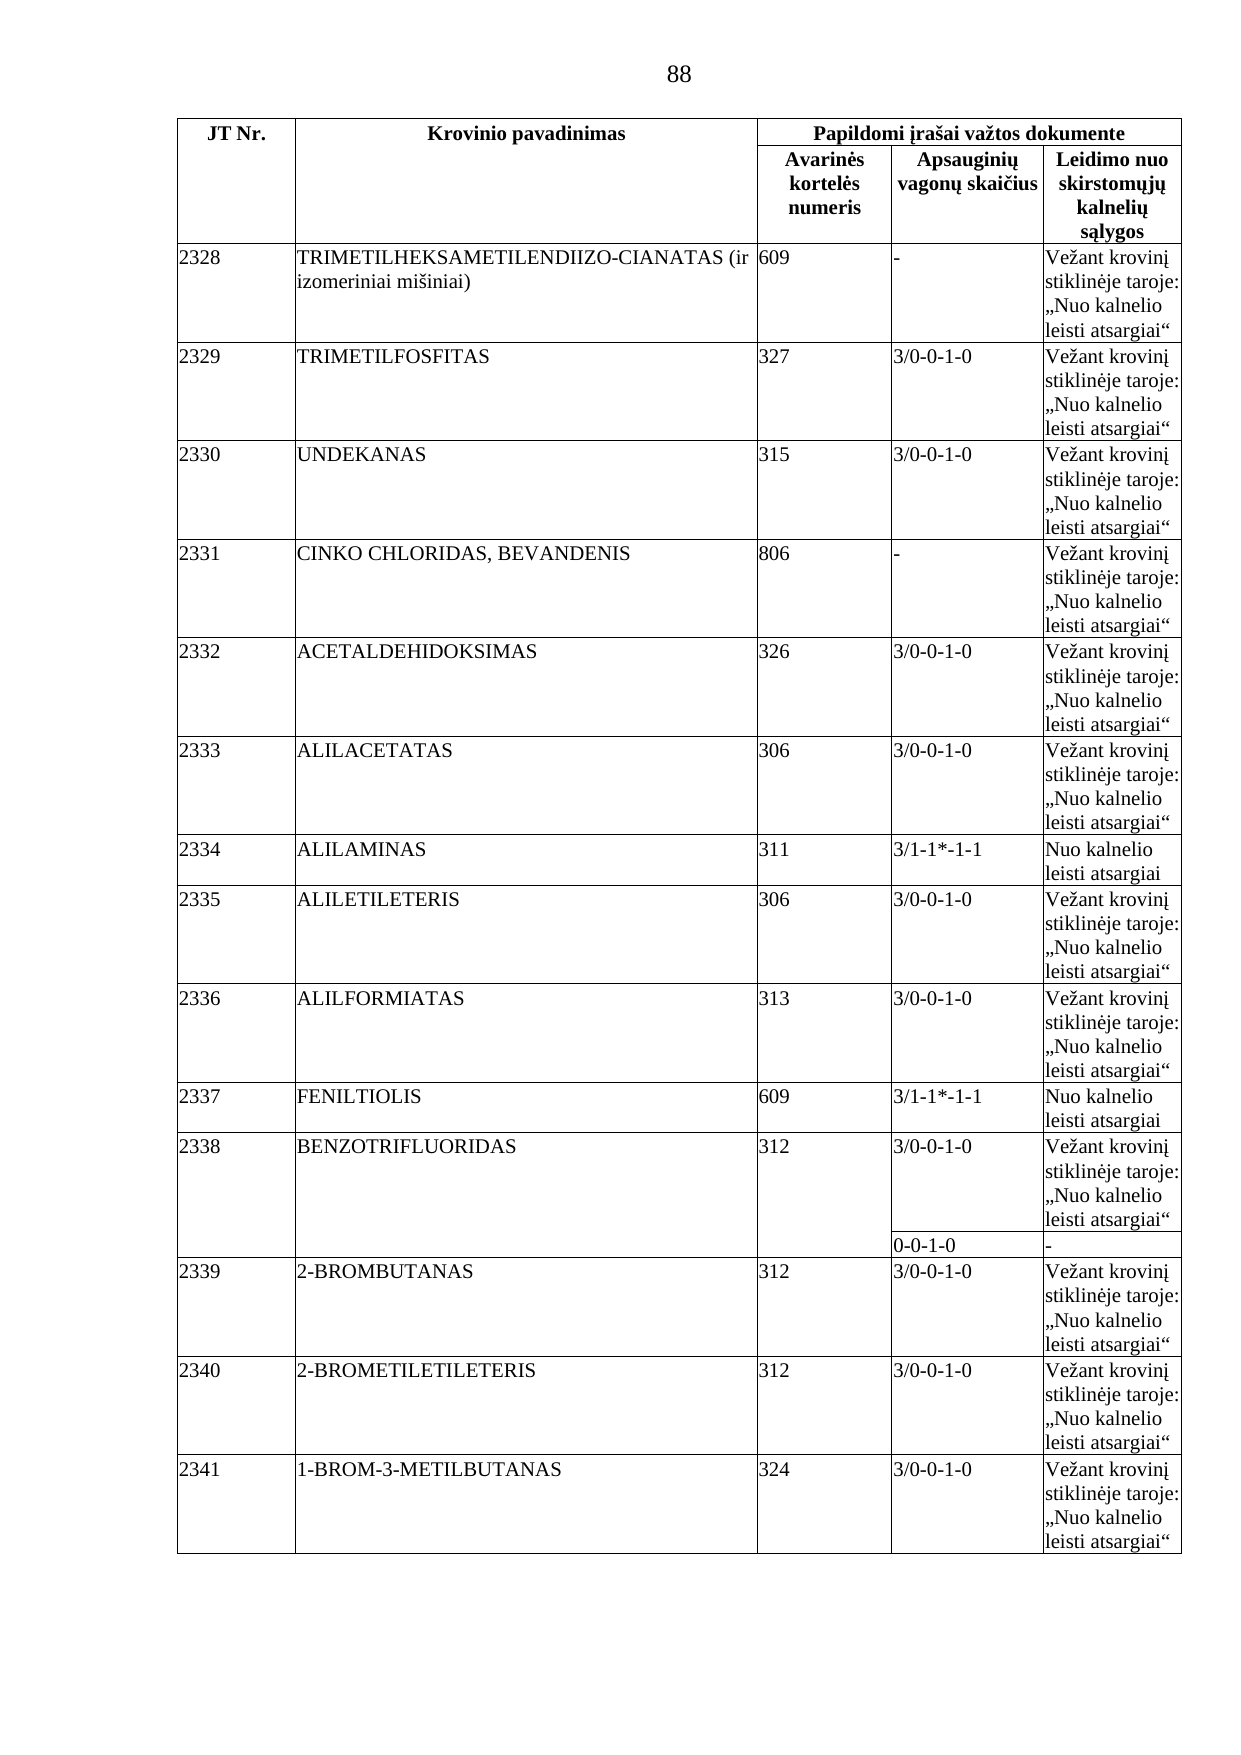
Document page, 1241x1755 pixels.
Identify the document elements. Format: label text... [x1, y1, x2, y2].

table_cell 3/0-0-1-0 [892, 737, 1043, 834]
table_cell 2-BROMBUTANAS [296, 1258, 757, 1356]
table_cell 3/0-0-1-0 [892, 1133, 1043, 1231]
table_cell Apsauginių vagonų skaičius [892, 146, 1043, 243]
table_cell 2331 [178, 540, 295, 637]
table_cell Vežant krovinį stiklinėje taroje: „Nuo kalnelio leisti atsargiai“ [1044, 1258, 1181, 1356]
table_header JT Nr. [178, 119, 295, 243]
table_cell ALILETILETERIS [296, 886, 757, 983]
table_cell 326 [758, 638, 891, 736]
table_cell 2328 [178, 244, 295, 342]
table_cell 3/0-0-1-0 [892, 1357, 1043, 1454]
table_cell 2340 [178, 1357, 295, 1454]
table_cell ALILFORMIATAS [296, 984, 757, 1082]
table_cell ALILACETATAS [296, 737, 757, 834]
table_cell 312 [758, 1357, 891, 1454]
table_cell 2339 [178, 1258, 295, 1356]
table_cell 609 [758, 244, 891, 342]
table_cell 2-BROMETILETILETERIS [296, 1357, 757, 1454]
table_cell Vežant krovinį stiklinėje taroje: „Nuo kalnelio leisti atsargiai“ [1044, 441, 1181, 539]
table_cell CINKO CHLORIDAS, BEVANDENIS [296, 540, 757, 637]
table_cell TRIMETILHEKSAMETILENDIIZO-CIANATAS (ir izomeriniai mišiniai) [296, 244, 757, 342]
table_cell Avarinės kortelės numeris [758, 146, 891, 243]
table_cell 2334 [178, 835, 295, 885]
table_cell 2336 [178, 984, 295, 1082]
table_cell 3/0-0-1-0 [892, 1455, 1043, 1553]
table_cell 2330 [178, 441, 295, 539]
table_cell 313 [758, 984, 891, 1082]
table_cell 312 [758, 1133, 891, 1257]
table_cell FENILTIOLIS [296, 1083, 757, 1132]
table_cell 1-BROM-3-METILBUTANAS [296, 1455, 757, 1553]
table_cell 2333 [178, 737, 295, 834]
table_cell 2341 [178, 1455, 295, 1553]
table_cell BENZOTRIFLUORIDAS [296, 1133, 757, 1257]
table_cell 609 [758, 1083, 891, 1132]
table_cell 306 [758, 737, 891, 834]
table_cell Vežant krovinį stiklinėje taroje: „Nuo kalnelio leisti atsargiai“ [1044, 1357, 1181, 1454]
table_cell Vežant krovinį stiklinėje taroje: „Nuo kalnelio leisti atsargiai“ [1044, 540, 1181, 637]
table_cell Vežant krovinį stiklinėje taroje: „Nuo kalnelio leisti atsargiai“ [1044, 343, 1181, 440]
table_cell Vežant krovinį stiklinėje taroje: „Nuo kalnelio leisti atsargiai“ [1044, 886, 1181, 983]
table_cell 806 [758, 540, 891, 637]
table_cell 3/0-0-1-0 [892, 886, 1043, 983]
table_cell 327 [758, 343, 891, 440]
table_cell Vežant krovinį stiklinėje taroje: „Nuo kalnelio leisti atsargiai“ [1044, 244, 1181, 342]
table_cell 2338 [178, 1133, 295, 1257]
table_cell Vežant krovinį stiklinėje taroje: „Nuo kalnelio leisti atsargiai“ [1044, 1455, 1181, 1553]
table_cell 3/0-0-1-0 [892, 1258, 1043, 1356]
table_cell 3/1-1*-1-1 [892, 1083, 1043, 1132]
table_cell Vežant krovinį stiklinėje taroje: „Nuo kalnelio leisti atsargiai“ [1044, 1133, 1181, 1231]
table_cell - [892, 540, 1043, 637]
table_cell 2337 [178, 1083, 295, 1132]
table_cell 311 [758, 835, 891, 885]
table_cell 2329 [178, 343, 295, 440]
table_cell Vežant krovinį stiklinėje taroje: „Nuo kalnelio leisti atsargiai“ [1044, 984, 1181, 1082]
table_cell UNDEKANAS [296, 441, 757, 539]
table_cell 324 [758, 1455, 891, 1553]
table_cell 312 [758, 1258, 891, 1356]
table_cell 315 [758, 441, 891, 539]
table_cell - [892, 244, 1043, 342]
table_cell 3/1-1*-1-1 [892, 835, 1043, 885]
table_cell 3/0-0-1-0 [892, 984, 1043, 1082]
table_cell 3/0-0-1-0 [892, 441, 1043, 539]
table_cell Nuo kalnelio leisti atsargiai [1044, 835, 1181, 885]
table_header Krovinio pavadinimas [296, 119, 757, 243]
table_cell Vežant krovinį stiklinėje taroje: „Nuo kalnelio leisti atsargiai“ [1044, 737, 1181, 834]
table_cell Nuo kalnelio leisti atsargiai [1044, 1083, 1181, 1132]
table_cell ALILAMINAS [296, 835, 757, 885]
table_cell 306 [758, 886, 891, 983]
table_cell Leidimo nuo skirstomųjų kalnelių sąlygos [1044, 146, 1181, 243]
table_cell 3/0-0-1-0 [892, 638, 1043, 736]
table_cell 3/0-0-1-0 [892, 343, 1043, 440]
table_cell 2332 [178, 638, 295, 736]
table_cell 2335 [178, 886, 295, 983]
table_cell - [1044, 1232, 1181, 1257]
table_cell TRIMETILFOSFITAS [296, 343, 757, 440]
table_cell Vežant krovinį stiklinėje taroje: „Nuo kalnelio leisti atsargiai“ [1044, 638, 1181, 736]
table_cell 0-0-1-0 [892, 1232, 1043, 1257]
table_header Papildomi įrašai važtos dokumente [758, 119, 1181, 144]
table_cell ACETALDEHIDOKSIMAS [296, 638, 757, 736]
